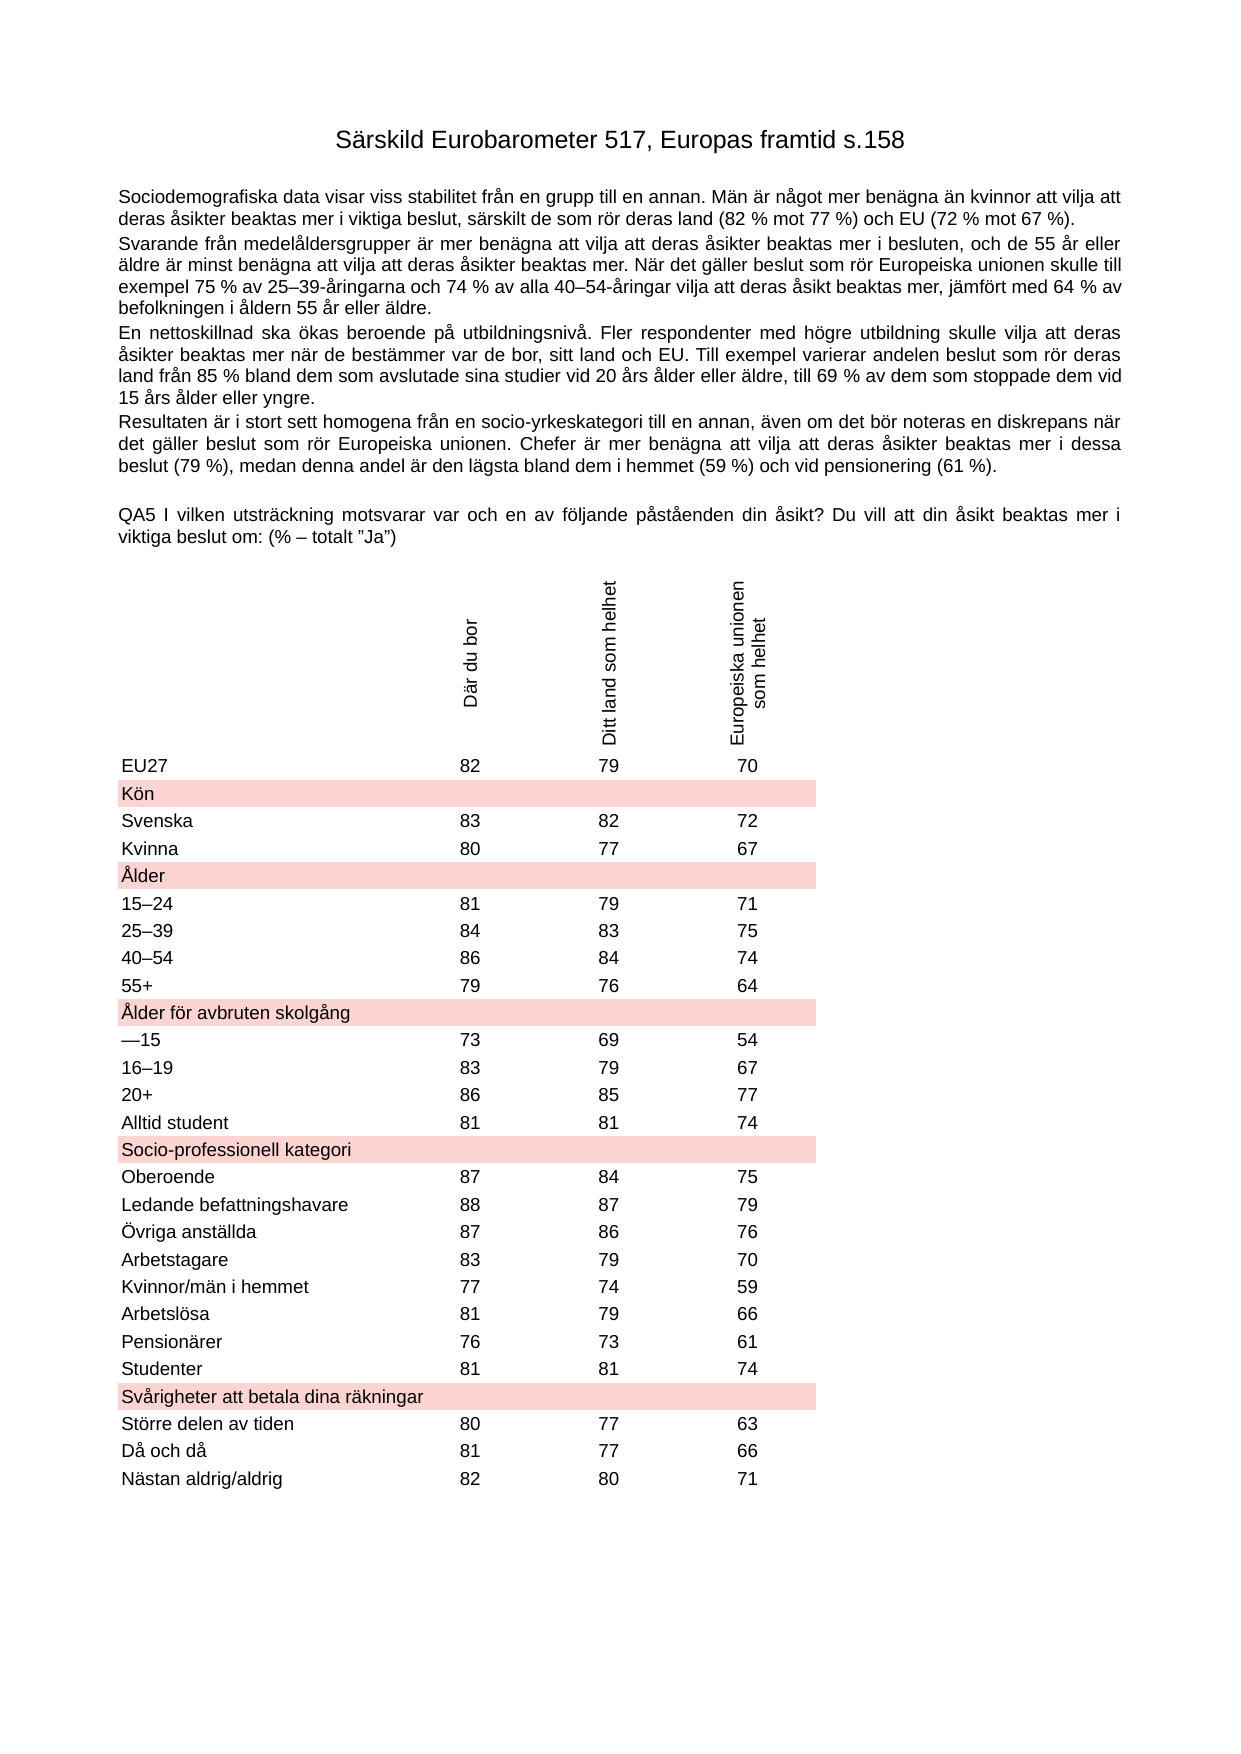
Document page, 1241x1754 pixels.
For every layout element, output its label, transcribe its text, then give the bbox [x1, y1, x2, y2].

table_cell 73 [401, 1026, 539, 1054]
table_cell 74 [678, 1355, 816, 1382]
table_cell [678, 999, 816, 1026]
table_cell 25–39 [118, 917, 401, 944]
table_header Ditt land som helhet [539, 575, 678, 752]
table_cell 71 [678, 1465, 816, 1492]
table_cell 81 [539, 1355, 678, 1382]
table_cell Socio-professionell kategori [118, 1136, 539, 1163]
table_cell Då och då [118, 1437, 401, 1465]
table_header Europeiska unionen som helhet [678, 575, 816, 752]
table_cell [401, 999, 539, 1026]
table_cell [401, 862, 539, 889]
table_cell 88 [401, 1191, 539, 1218]
table_cell Svårigheter att betala dina räkningar [118, 1383, 539, 1410]
text Resultaten är i stort sett homogena från en socio-yrkeskategori till en annan, även om det bör noteras en diskrepans när det gäller beslut som rör Europeiska unionen. Chefer är mer benägna att vilja att deras åsikter beaktas mer i dessa beslut (79 %), medan denna andel är den lägsta bland dem i hemmet (59 %) och vid pensionering (61 %). [118, 411, 1122, 476]
table_header [118, 575, 401, 752]
table_cell 76 [678, 1218, 816, 1246]
table_cell 77 [401, 1273, 539, 1300]
table_cell 67 [678, 1054, 816, 1081]
table_cell 79 [678, 1191, 816, 1218]
text Sociodemografiska data visar viss stabilitet från en grupp till en annan. Män är något mer benägna än kvinnor att vilja att deras åsikter beaktas mer i viktiga beslut, särskilt de som rör deras land (82 % mot 77 %) och EU (72 % mot 67 %). [118, 186, 1122, 229]
table_cell 79 [539, 1300, 678, 1328]
table_cell 70 [678, 1246, 816, 1273]
table_cell 63 [678, 1410, 816, 1437]
table_cell —15 [118, 1026, 401, 1054]
table_cell 85 [539, 1081, 678, 1108]
table_cell 82 [401, 1465, 539, 1492]
table_cell 77 [678, 1081, 816, 1108]
table_cell 74 [678, 944, 816, 972]
table_cell 79 [539, 889, 678, 917]
table_cell 16–19 [118, 1054, 401, 1081]
table_cell 81 [539, 1109, 678, 1136]
table_cell 74 [678, 1109, 816, 1136]
table_cell 74 [539, 1273, 678, 1300]
table_cell Pensionärer [118, 1328, 401, 1355]
table_cell [678, 1383, 816, 1410]
table_cell Alltid student [118, 1109, 401, 1136]
table_cell 79 [539, 1246, 678, 1273]
table_cell EU27 [118, 753, 401, 780]
table_cell [539, 1383, 678, 1410]
table_cell 81 [401, 1109, 539, 1136]
table_cell 70 [678, 753, 816, 780]
table_cell 86 [539, 1218, 678, 1246]
table_cell [539, 1136, 678, 1163]
table_cell 59 [678, 1273, 816, 1300]
table_cell 83 [401, 1054, 539, 1081]
table_cell 64 [678, 972, 816, 999]
table_cell 81 [401, 1437, 539, 1465]
table_cell [539, 862, 678, 889]
table_cell 80 [401, 1410, 539, 1437]
table_cell Ålder [118, 862, 401, 889]
table_cell 79 [539, 753, 678, 780]
table_cell 79 [401, 972, 539, 999]
table_cell 80 [401, 835, 539, 862]
table_cell Nästan aldrig/aldrig [118, 1465, 401, 1492]
table_cell 67 [678, 835, 816, 862]
table_cell 66 [678, 1437, 816, 1465]
table_cell 82 [539, 807, 678, 834]
table_cell 83 [401, 807, 539, 834]
table_cell Ålder för avbruten skolgång [118, 999, 401, 1026]
table_cell Kön [118, 780, 401, 807]
table_cell Kvinna [118, 835, 401, 862]
table_cell 15–24 [118, 889, 401, 917]
table_cell 82 [401, 753, 539, 780]
table_cell [678, 1136, 816, 1163]
table_cell 84 [401, 917, 539, 944]
table_cell 55+ [118, 972, 401, 999]
text Svarande från medelåldersgrupper är mer benägna att vilja att deras åsikter beaktas mer i besluten, och de 55 år eller äldre är minst benägna att vilja att deras åsikter beaktas mer. När det gäller beslut som rör Europeiska unionen skulle till exempel 75 % av 25–39-åringarna och 74 % av alla 40–54-åringar vilja att deras åsikt beaktas mer, jämfört med 64 % av befolkningen i åldern 55 år eller äldre. [118, 232, 1122, 319]
table_cell 87 [401, 1218, 539, 1246]
table_cell 84 [539, 1163, 678, 1191]
table_cell 83 [539, 917, 678, 944]
table_cell 83 [401, 1246, 539, 1273]
table_cell 69 [539, 1026, 678, 1054]
table_cell Arbetslösa [118, 1300, 401, 1328]
table_cell Övriga anställda [118, 1218, 401, 1246]
table_cell 81 [401, 889, 539, 917]
table_cell 87 [539, 1191, 678, 1218]
table_cell 87 [401, 1163, 539, 1191]
table_cell 76 [401, 1328, 539, 1355]
table_cell Kvinnor/män i hemmet [118, 1273, 401, 1300]
text En nettoskillnad ska ökas beroende på utbildningsnivå. Fler respondenter med högre utbildning skulle vilja att deras åsikter beaktas mer när de bestämmer var de bor, sitt land och EU. Till exempel varierar andelen beslut som rör deras land från 85 % bland dem som avslutade sina studier vid 20 års ålder eller äldre, till 69 % av dem som stoppade dem vid 15 års ålder eller yngre. [118, 322, 1122, 408]
table_cell 80 [539, 1465, 678, 1492]
table_cell 76 [539, 972, 678, 999]
table_cell 81 [401, 1300, 539, 1328]
table_cell Ledande befattningshavare [118, 1191, 401, 1218]
table_cell 61 [678, 1328, 816, 1355]
table_cell 54 [678, 1026, 816, 1054]
table_cell 79 [539, 1054, 678, 1081]
table_cell [678, 862, 816, 889]
table_cell [539, 780, 678, 807]
table_cell 86 [401, 944, 539, 972]
table_cell 75 [678, 1163, 816, 1191]
table_cell 81 [401, 1355, 539, 1382]
table_cell 75 [678, 917, 816, 944]
text QA5 I vilken utsträckning motsvarar var och en av följande påståenden din åsikt? Du vill att din åsikt beaktas mer i viktiga beslut om: (% – totalt ”Ja”) [118, 504, 1122, 547]
table_cell Arbetstagare [118, 1246, 401, 1273]
table_cell [401, 780, 539, 807]
table_cell 86 [401, 1081, 539, 1108]
table_cell 20+ [118, 1081, 401, 1108]
table_cell 77 [539, 1410, 678, 1437]
table_cell 77 [539, 835, 678, 862]
table_cell 72 [678, 807, 816, 834]
table_cell Studenter [118, 1355, 401, 1382]
table_cell 73 [539, 1328, 678, 1355]
table_cell 77 [539, 1437, 678, 1465]
table_cell Större delen av tiden [118, 1410, 401, 1437]
table_cell [678, 780, 816, 807]
table_cell 84 [539, 944, 678, 972]
table_cell Oberoende [118, 1163, 401, 1191]
table_cell 40–54 [118, 944, 401, 972]
table_cell Svenska [118, 807, 401, 834]
table_cell 66 [678, 1300, 816, 1328]
table_cell [539, 999, 678, 1026]
table_header Där du bor [401, 575, 539, 752]
table_cell 71 [678, 889, 816, 917]
